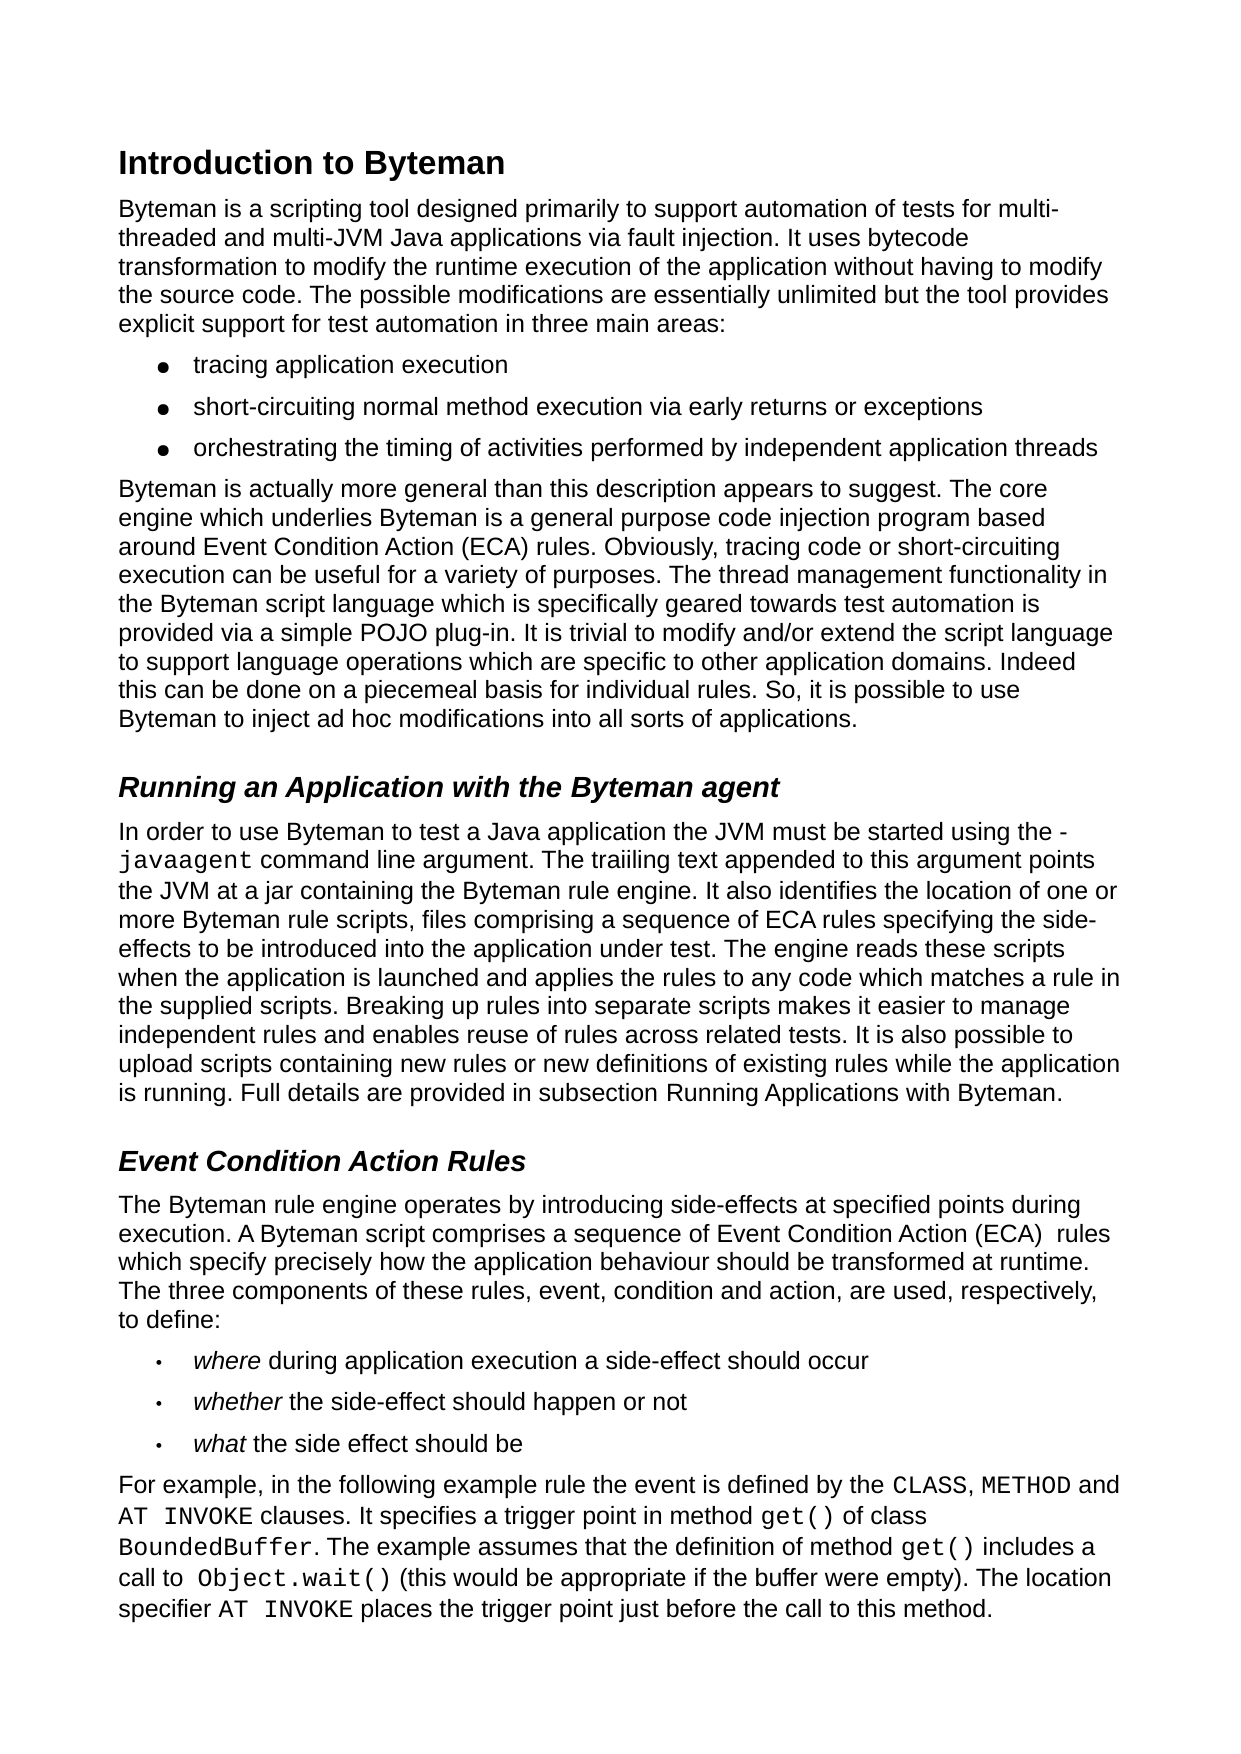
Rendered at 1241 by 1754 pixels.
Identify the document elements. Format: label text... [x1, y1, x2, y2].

subtitle Event Condition Action Rules [118, 1144, 1122, 1177]
subtitle Introduction to Byteman [118, 143, 1122, 182]
list whether the side-effect should happen or not [156, 1387, 1122, 1416]
list short-circuiting normal method execution via early returns or exceptions [156, 392, 1122, 421]
list orchestrating the timing of activities performed by independent application threads [156, 433, 1122, 462]
text In order to use Byteman to test a Java application the JVM must be started using the -javaagent command line argument. The traiiling text appended to this argument points the JVM at a jar containing the Byteman rule engine. It also identifies the location of one or more Byteman rule scripts, files comprising a sequence of ECA rules specifying the side-effects to be introduced into the application under test. The engine reads these scripts when the application is launched and applies the rules to any code which matches a rule in the supplied scripts. Breaking up rules into separate scripts makes it easier to manage independent rules and enables reuse of rules across related tests. It is also possible to upload scripts containing new rules or new definitions of existing rules while the application is running. Full details are provided in subsection Running Applications with Byteman. [118, 817, 1122, 1106]
list tracing application execution [156, 351, 1122, 379]
text Byteman is actually more general than this description appears to suggest. The core engine which underlies Byteman is a general purpose code injection program based around Event Condition Action (ECA) rules. Obviously, tracing code or short-circuiting execution can be useful for a variety of purposes. The thread management functionality in the Byteman script language which is specifically geared towards test automation is provided via a simple POJO plug-in. It is trivial to modify and/or extend the script language to support language operations which are specific to other application domains. Indeed this can be done on a piecemeal basis for individual rules. So, it is possible to use Byteman to inject ad hoc modifications into all sorts of applications. [118, 474, 1122, 733]
text The Byteman rule engine operates by introducing side-effects at specified points during execution. A Byteman script comprises a sequence of Event Condition Action (ECA) rules which specify precisely how the application behaviour should be transformed at runtime. The three components of these rules, event, condition and action, are used, respectively, to define: [118, 1190, 1122, 1333]
list where during application execution a side-effect should occur [156, 1346, 1122, 1375]
subtitle Running an Application with the Byteman agent [118, 771, 1122, 804]
text Byteman is a scripting tool designed primarily to support automation of tests for multi-threaded and multi-JVM Java applications via fault injection. It uses bytecode transformation to modify the runtime execution of the application without having to modify the source code. The possible modifications are essentially unlimited but the tool provides explicit support for test automation in three main areas: [118, 194, 1122, 338]
text For example, in the following example rule the event is defined by the CLASS, METHOD and AT INVOKE clauses. It specifies a trigger point in method get() of class BoundedBuffer. The example assumes that the definition of method get() includes a call to Object.wait() (this would be appropriate if the buffer were empty). The location specifier AT INVOKE places the trigger point just before the call to this method. [118, 1470, 1122, 1624]
list what the side effect should be [156, 1428, 1122, 1457]
